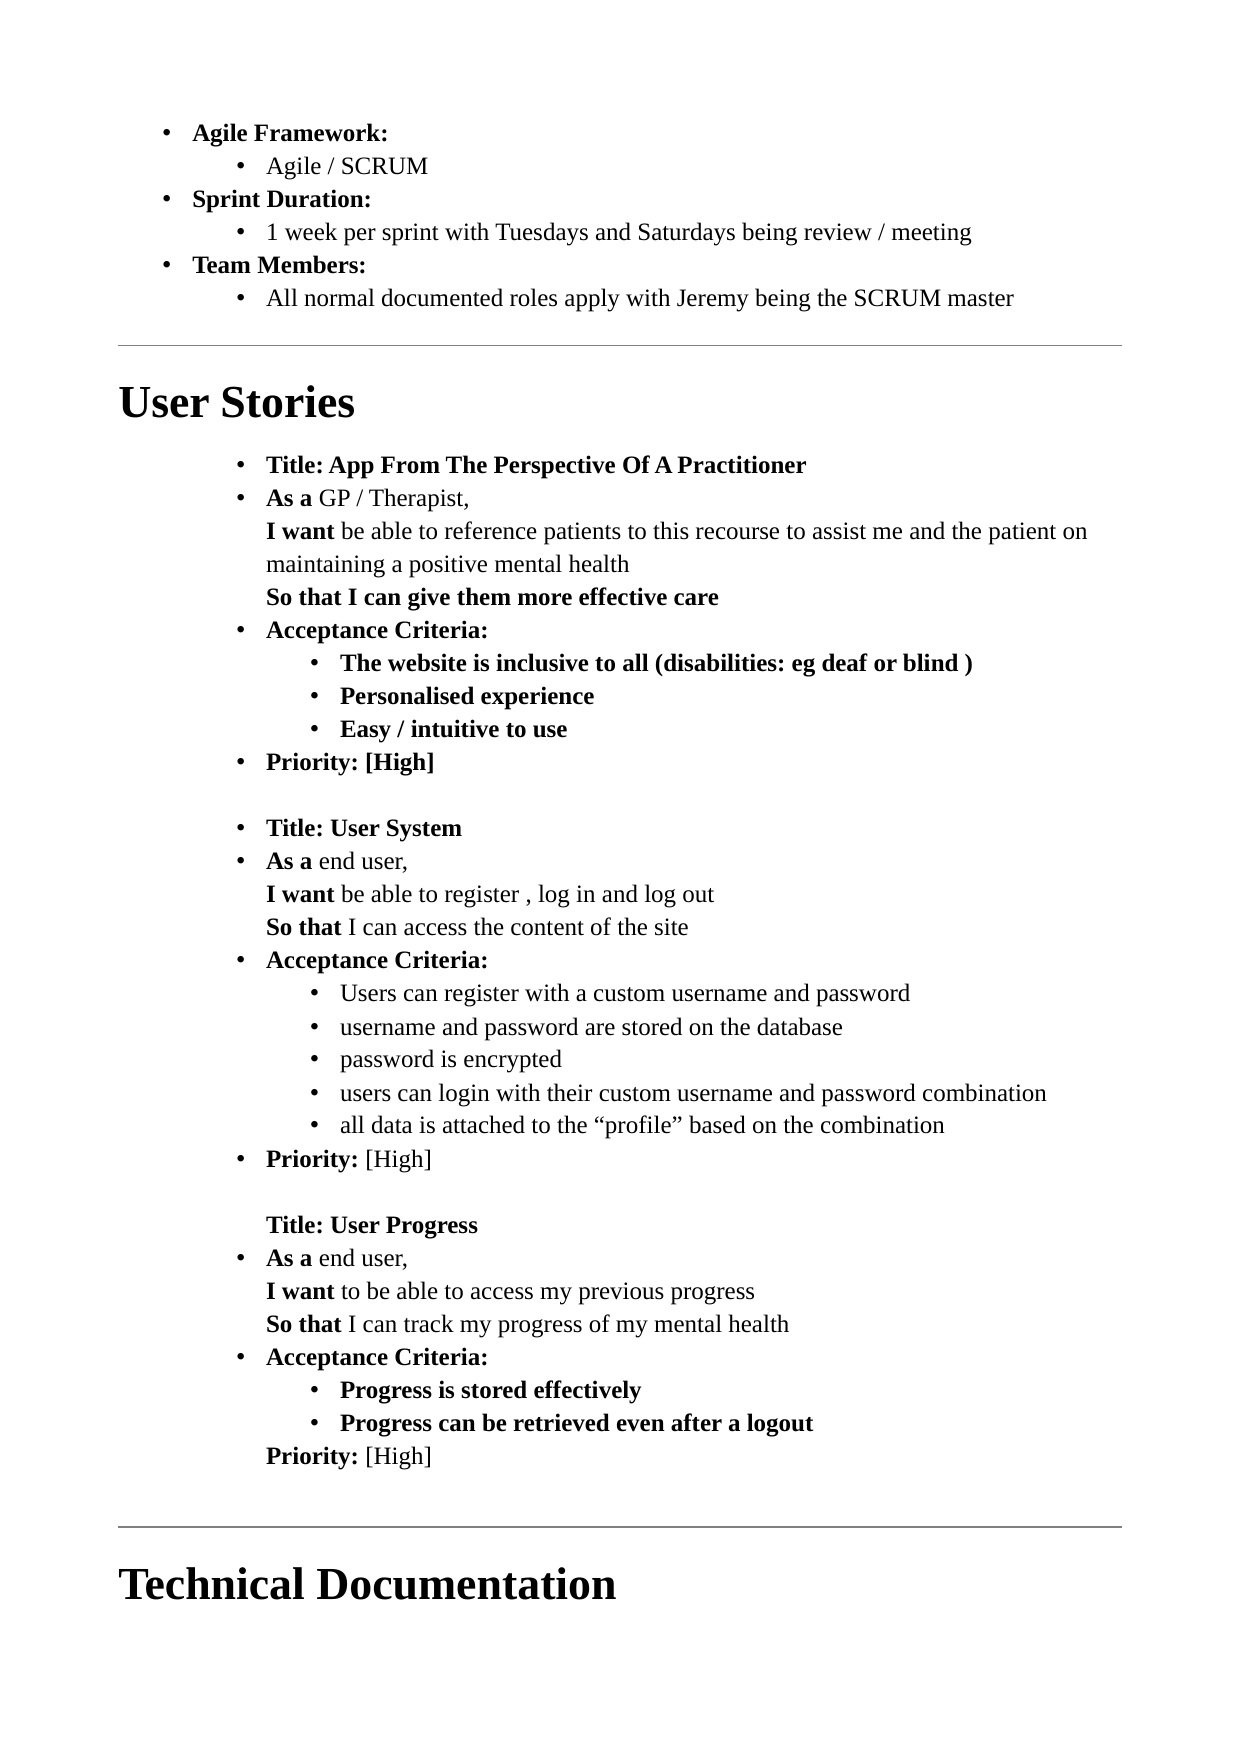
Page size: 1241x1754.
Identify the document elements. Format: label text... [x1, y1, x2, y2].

text Title: User Progress [118, 1210, 1122, 1238]
list password is encrypted [310, 1044, 1122, 1073]
list Team Members: [162, 250, 1122, 279]
list all data is attached to the “profile” based on the combination [310, 1111, 1122, 1139]
list So that I can track my progress of my mental health [236, 1309, 1122, 1337]
list Priority: [High] [236, 1144, 1122, 1172]
list Title: App From The Perspective Of A Practitioner [236, 450, 1122, 479]
list username and password are stored on the database [310, 1012, 1122, 1040]
list Acceptance Criteria: [236, 1342, 1122, 1371]
list Progress is stored effectively [310, 1375, 1122, 1403]
list I want to be able to access my previous progress [236, 1276, 1122, 1304]
list Priority: [High] [236, 747, 1122, 776]
list The website is inclusive to all (disabilities: eg deaf or blind ) [310, 648, 1122, 677]
list All normal documented roles apply with Jeremy being the SCRUM master [236, 283, 1122, 312]
text Technical Documentation [118, 1556, 1122, 1609]
list So that I can access the content of the site [236, 912, 1122, 941]
list Progress can be retrieved even after a logout [310, 1408, 1122, 1437]
list Acceptance Criteria: [236, 615, 1122, 644]
list Sprint Duration: [162, 184, 1122, 213]
list I want be able to register , log in and log out [236, 879, 1122, 908]
list Personalised experience [310, 681, 1122, 710]
list So that I can give them more effective care [236, 582, 1122, 611]
list I want be able to reference patients to this recourse to assist me and the patient on maintaining a positive mental health [236, 516, 1122, 578]
list Title: User System [236, 813, 1122, 842]
list As a end user, [236, 846, 1122, 875]
list Easy / intuitive to use [310, 714, 1122, 743]
list Agile / SCRUM [236, 151, 1122, 180]
text User Stories [118, 375, 1122, 428]
list users can login with their custom username and password combination [310, 1078, 1122, 1106]
text Priority: [High] [118, 1441, 1122, 1469]
list As a GP / Therapist, [236, 483, 1122, 512]
list As a end user, [236, 1243, 1122, 1271]
list 1 week per sprint with Tuesdays and Saturdays being review / meeting [236, 217, 1122, 246]
list Agile Framework: [162, 118, 1122, 147]
list Acceptance Criteria: [236, 946, 1122, 974]
list Users can register with a custom username and password [310, 978, 1122, 1007]
